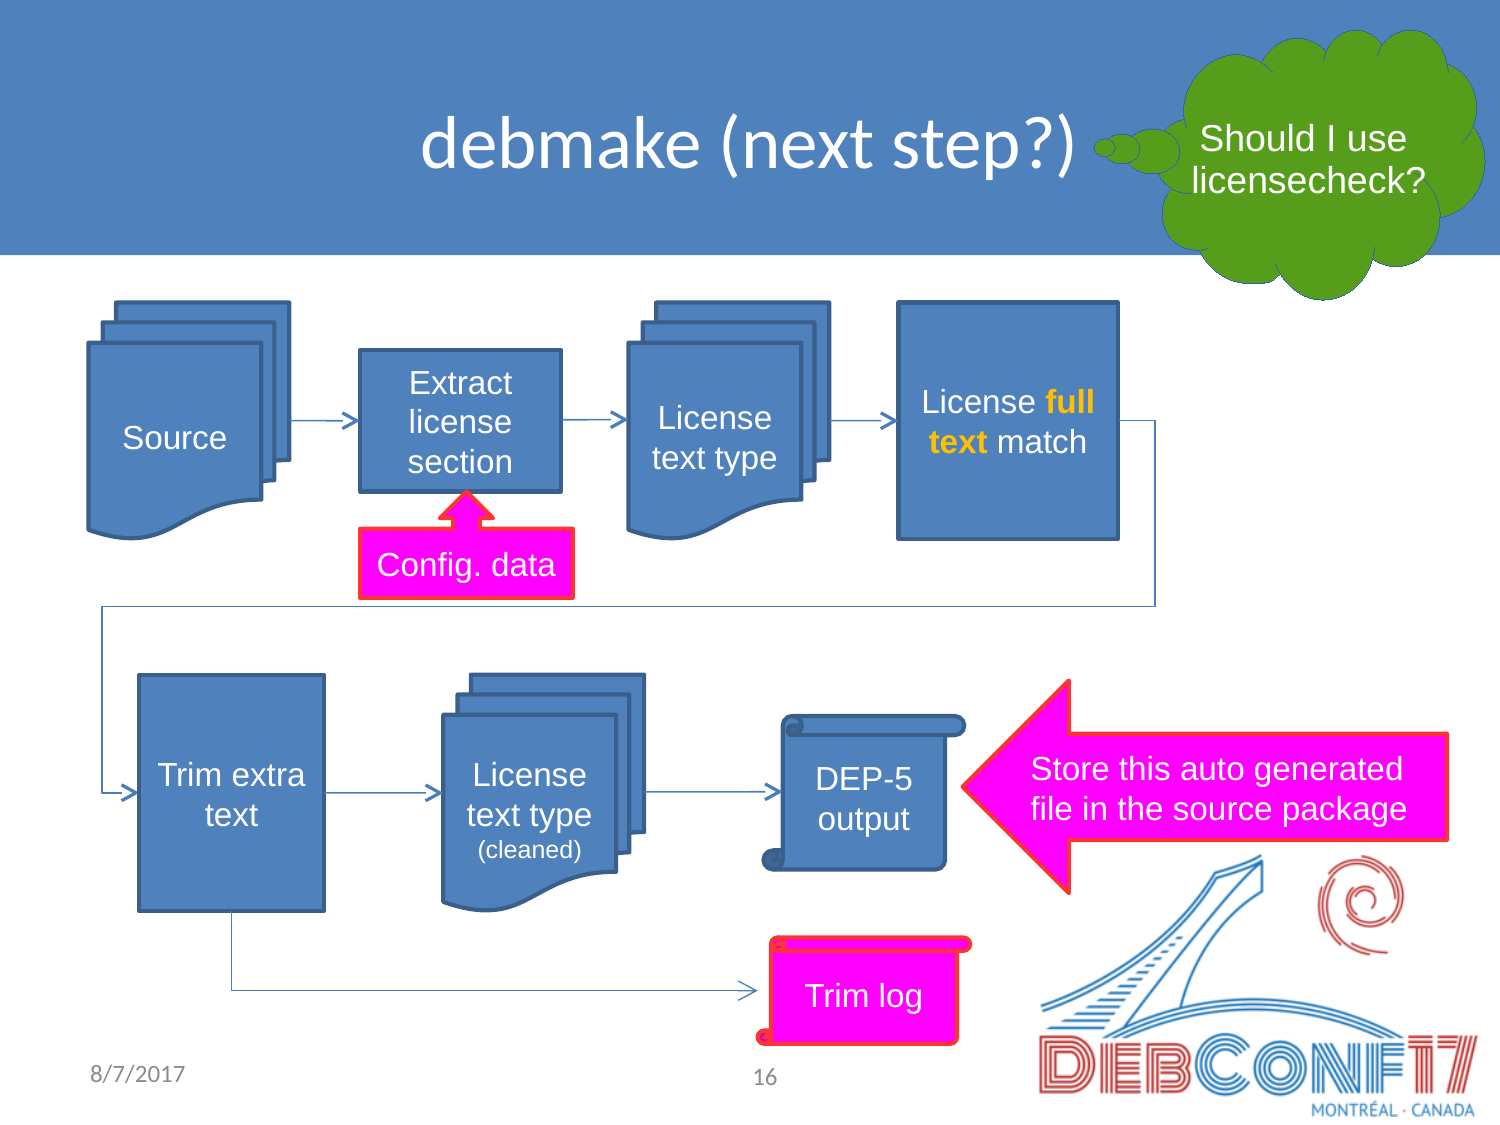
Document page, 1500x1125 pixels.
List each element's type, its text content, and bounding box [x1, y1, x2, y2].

text_box License text type (cleaned) [443, 674, 645, 911]
text_box Trim extra text [139, 675, 324, 911]
text_box License text type [628, 302, 830, 539]
text_box Config. data [360, 491, 573, 598]
text_box Extract license section [360, 350, 561, 492]
text_box Should I use licensecheck? [1093, 29, 1486, 301]
title debmake (next step?) [75, 45, 1274, 233]
text_box Trim log [767, 937, 971, 1044]
text_box License full text match [899, 303, 1118, 539]
slide_number [442, 1045, 793, 1106]
text_box Source [88, 302, 290, 539]
text_box DEP-5 output [776, 715, 965, 870]
picture [999, 806, 1500, 1125]
text_box Store this auto generated file in the source package [962, 680, 1447, 894]
slide_number 8/7/2017 [75, 1042, 425, 1103]
